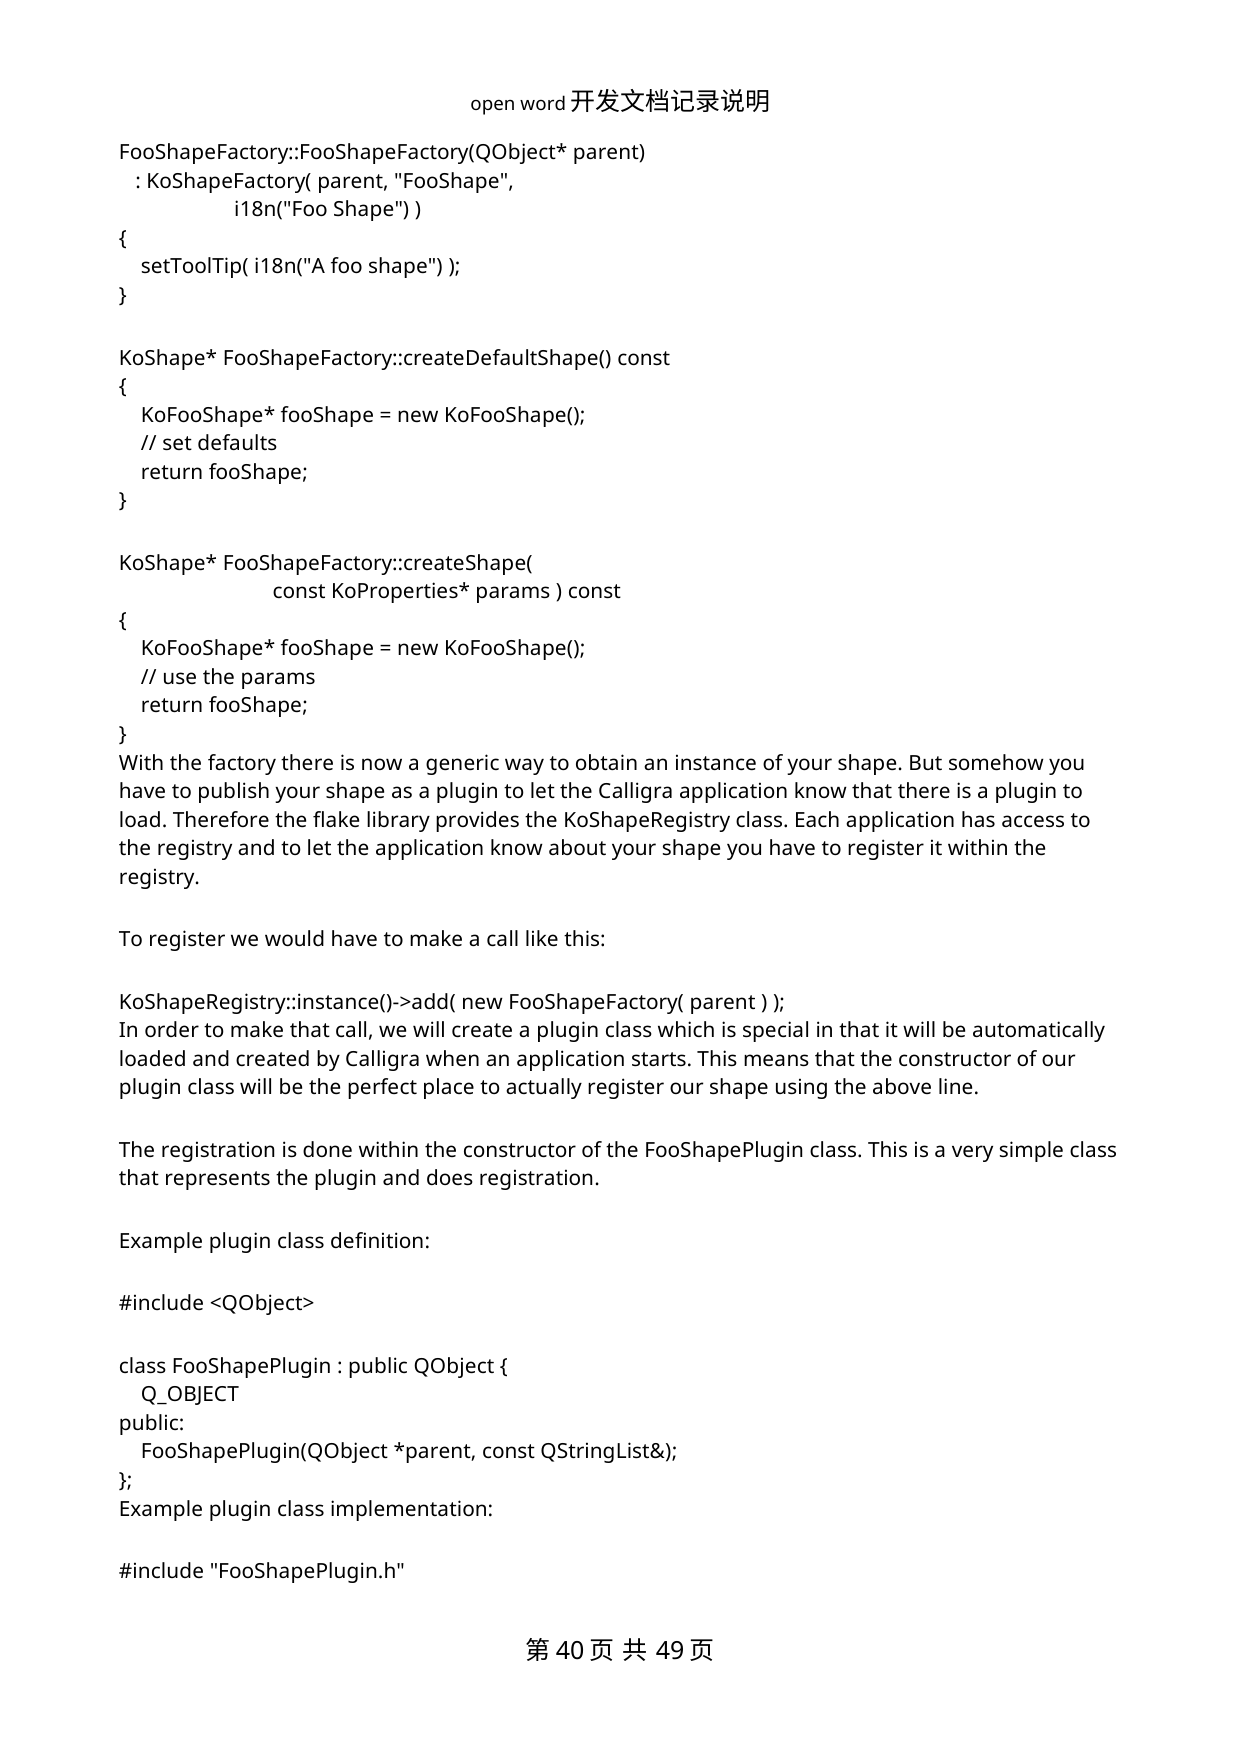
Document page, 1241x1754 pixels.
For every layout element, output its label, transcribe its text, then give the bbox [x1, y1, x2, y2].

text public: [119, 1408, 1121, 1436]
text const KoProperties* params ) const [119, 576, 1121, 605]
text The registration is done within the constructor of the FooShapePlugin class. This is a very simple class that represents the plugin and does registration. [119, 1135, 1121, 1192]
text Example plugin class implementation: [119, 1493, 1121, 1522]
text setToolTip( i18n("A foo shape") ); [119, 251, 1121, 280]
text To register we would have to make a call like this: [119, 924, 1121, 953]
text KoFooShape* fooShape = new KoFooShape(); [119, 633, 1121, 662]
text #include <QObject> [119, 1288, 1121, 1317]
text }; [119, 1465, 1121, 1493]
text // set defaults [119, 428, 1121, 457]
text class FooShapePlugin : public QObject { [119, 1351, 1121, 1379]
text return fooShape; [119, 690, 1121, 719]
text Q_OBJECT [119, 1379, 1121, 1408]
text i18n("Foo Shape") ) [119, 194, 1121, 223]
text In order to make that call, we will create a plugin class which is special in that it will be automatically loaded and created by Calligra when an application starts. This means that the constructor of our plugin class will be the perfect place to actually register our shape using the above line. [119, 1015, 1121, 1101]
text : KoShapeFactory( parent, "FooShape", [119, 166, 1121, 194]
text KoShape* FooShapeFactory::createDefaultShape() const [119, 342, 1121, 371]
text { [119, 371, 1121, 399]
text KoShapeRegistry::instance()->add( new FooShapeFactory( parent ) ); [119, 987, 1121, 1015]
text With the factory there is now a generic way to obtain an instance of your shape. But somehow you have to publish your shape as a plugin to let the Calligra application know that there is a plugin to load. Therefore the flake library provides the KoShapeRegistry class. Each application has access to the registry and to let the application know about your shape you have to register it within the registry. [119, 747, 1121, 890]
text } [119, 280, 1121, 308]
text { [119, 605, 1121, 633]
text #include "FooShapePlugin.h" [119, 1556, 1121, 1584]
text { [119, 223, 1121, 251]
text Example plugin class definition: [119, 1226, 1121, 1254]
text FooShapePlugin(QObject *parent, const QStringList&); [119, 1436, 1121, 1465]
text KoShape* FooShapeFactory::createShape( [119, 548, 1121, 576]
text } [119, 485, 1121, 514]
text FooShapeFactory::FooShapeFactory(QObject* parent) [119, 137, 1121, 166]
text // use the params [119, 662, 1121, 690]
text return fooShape; [119, 457, 1121, 485]
text } [119, 719, 1121, 747]
text KoFooShape* fooShape = new KoFooShape(); [119, 399, 1121, 428]
